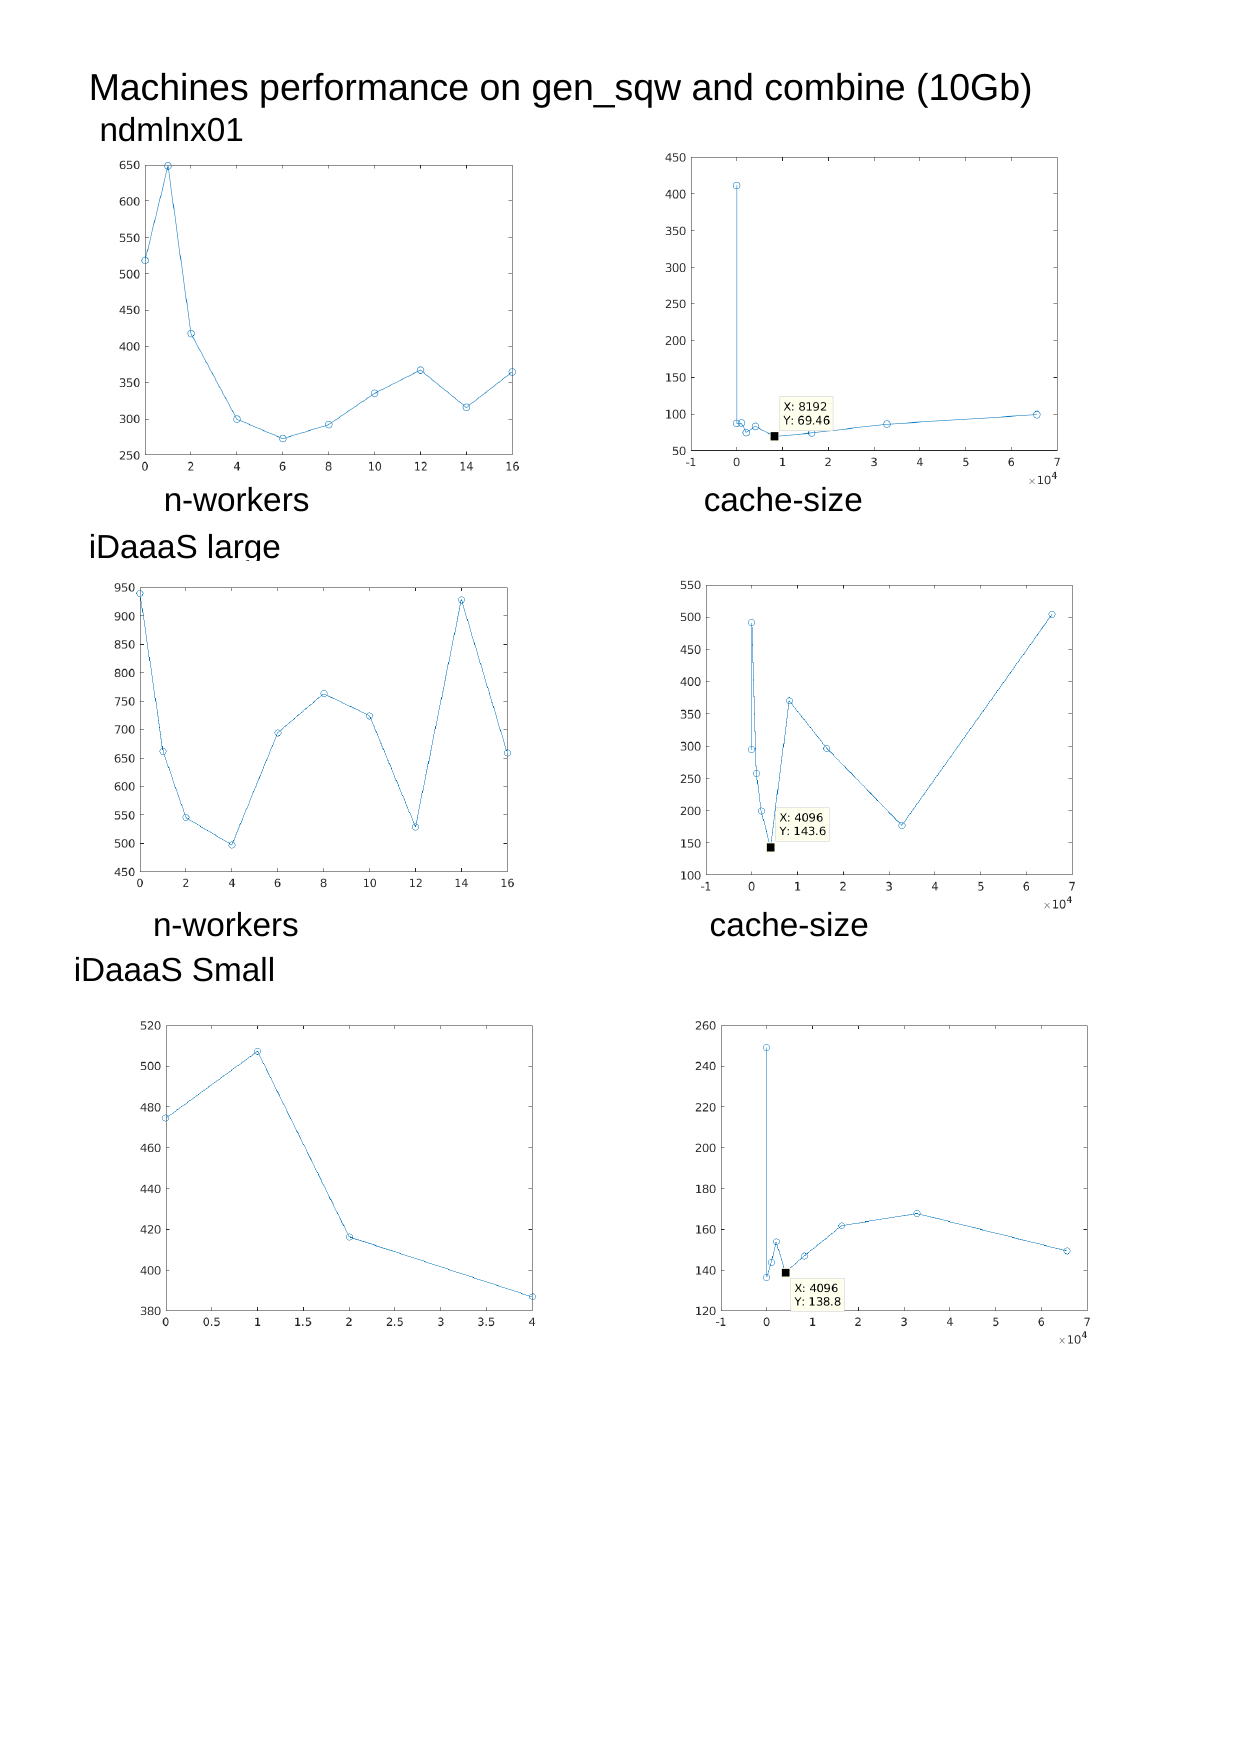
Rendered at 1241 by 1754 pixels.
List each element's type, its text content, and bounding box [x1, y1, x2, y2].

picture [78, 561, 558, 922]
text_box Machines performance on gen_sqw and combine (10Gb) [74, 59, 1048, 134]
text_box cache-size [694, 899, 885, 975]
text_box iDaaaS Small [59, 944, 660, 1005]
text_box ndmlnx01 [84, 104, 260, 180]
text_box cache-size [689, 473, 879, 549]
picture [104, 1005, 577, 1350]
picture [659, 999, 1132, 1350]
picture [83, 138, 557, 494]
text_box n-workers [138, 911, 315, 944]
text_box n-workers [149, 473, 325, 521]
picture [644, 558, 1117, 914]
picture [629, 130, 1102, 490]
text_box iDaaaS large [74, 521, 675, 582]
